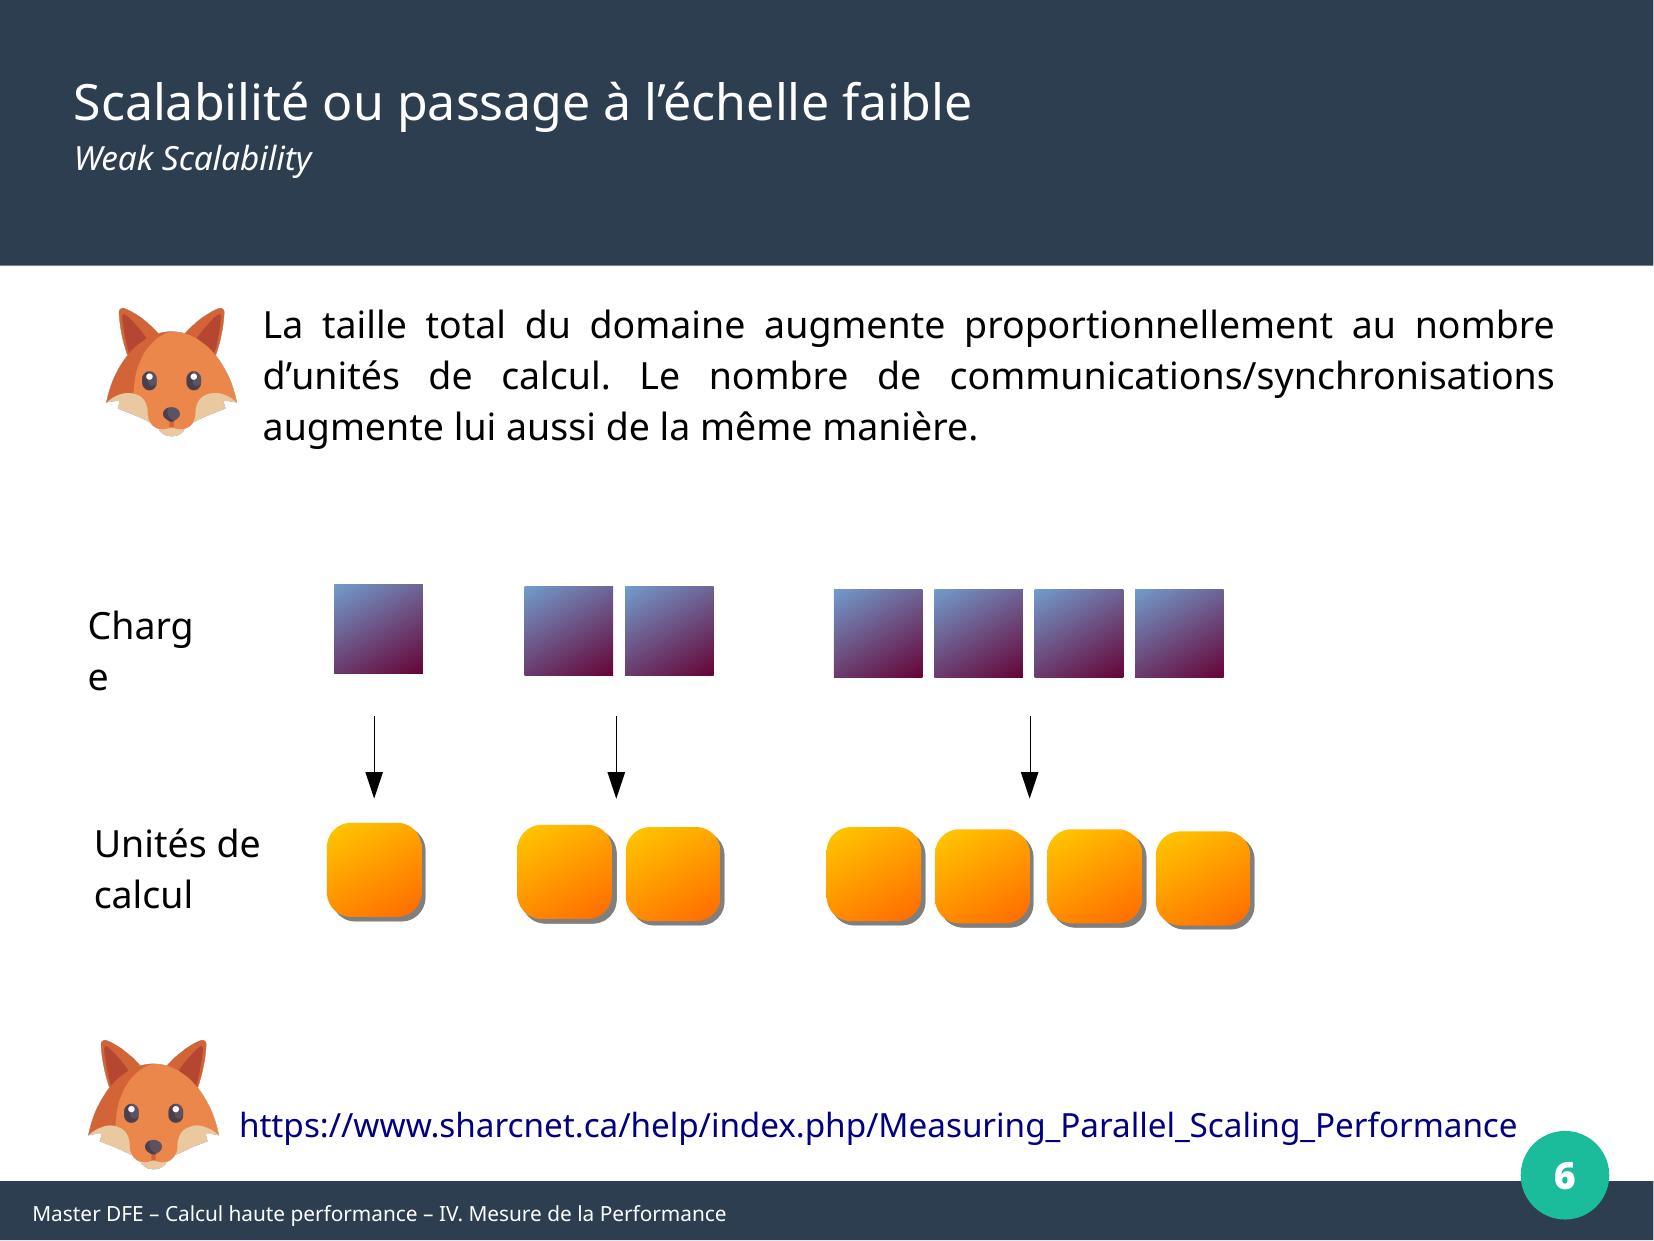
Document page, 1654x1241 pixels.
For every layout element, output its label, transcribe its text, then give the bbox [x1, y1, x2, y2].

text_box Charge [72, 591, 227, 658]
picture [106, 307, 237, 438]
text_box https://www.sharcnet.ca/help/index.php/Measuring_Parallel_Scaling_Performance [224, 1094, 1654, 1212]
text_box [935, 829, 1030, 924]
text_box [524, 586, 614, 676]
text_box [517, 824, 612, 919]
text_box Scalabilité ou passage à l’échelle faible Weak Scalability [59, 59, 1477, 187]
text_box La taille total du domaine augmente proportionnellement au nombre d’unités de calcul. Le nombre de communications/synchronisations augmente lui aussi de la même manière. [248, 291, 1571, 459]
text_box [625, 827, 721, 922]
text_box [334, 584, 423, 674]
text_box [833, 589, 923, 678]
picture [88, 1039, 219, 1170]
text_box [826, 827, 922, 922]
text_box Master DFE – Calcul haute performance – IV. Mesure de la Performance [17, 1191, 1436, 1235]
text_box [1135, 589, 1224, 678]
text_box [326, 822, 422, 917]
text_box [1034, 589, 1124, 678]
text_box [1047, 829, 1142, 924]
text_box [934, 589, 1023, 678]
text_box [1155, 831, 1251, 926]
text_box Unités de calcul [78, 810, 292, 927]
text_box [625, 586, 714, 676]
